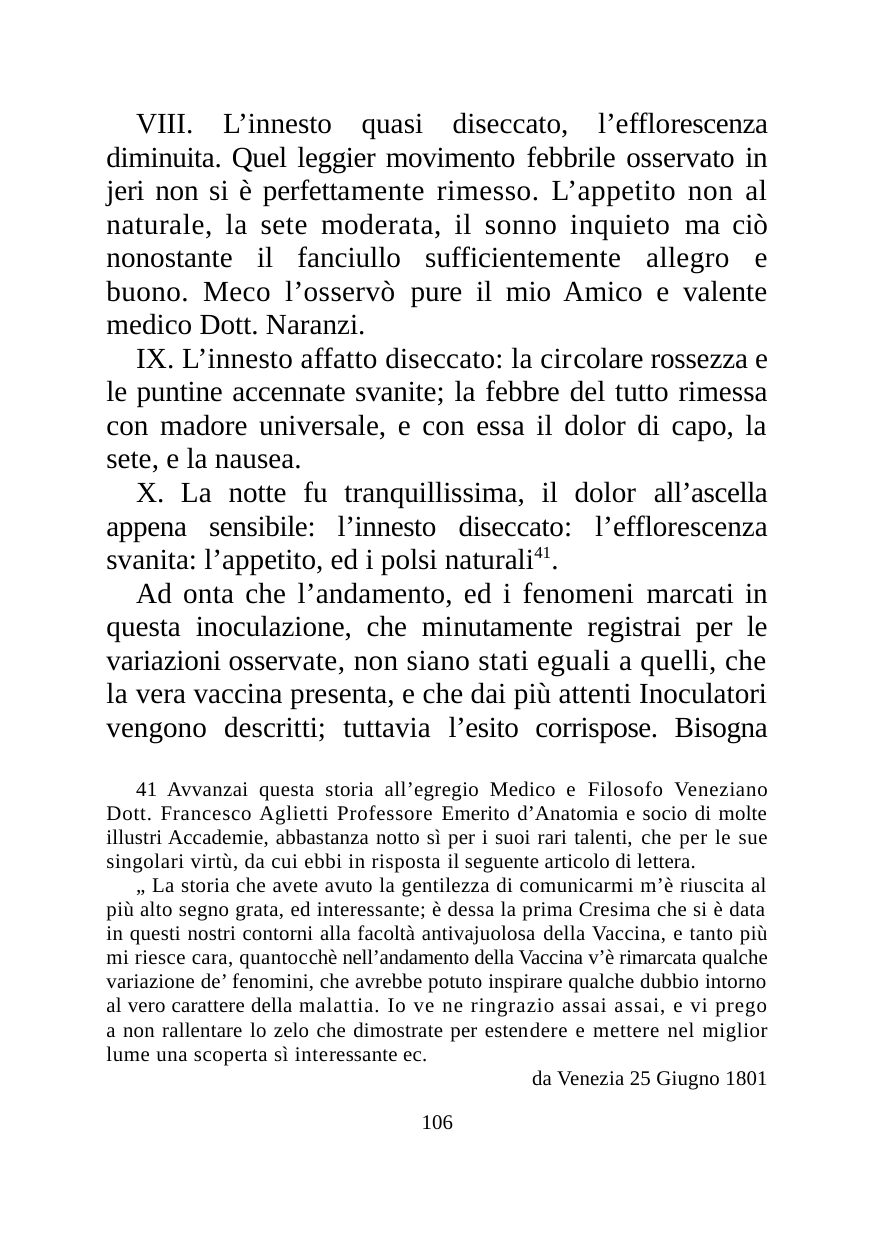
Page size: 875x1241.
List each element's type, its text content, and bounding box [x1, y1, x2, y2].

text da Venezia 25 Giugno 1801 [106, 1066, 768, 1090]
text Avvanzai questa storia all’egregio Medico e Filosofo Veneziano Dott. Francesco Aglietti Professore Emerito d’Anatomia e socio di molte illustri Accademie, abbastanza notto sì per i suoi rari talenti, che per le sue singolari virtù, da cui ebbi in risposta il seguente articolo di lettera. [106, 777, 768, 873]
text IX. L’innesto affatto diseccato: la circolare rossezza e le puntine accennate svanite; la febbre del tutto rimessa con madore universale, e con essa il dolor di capo, la sete, e la nausea. [106, 341, 768, 475]
text X. La notte fu tranquillissima, il dolor all’ascella appena sensibile: l’innesto diseccato: l’efflorescenza svanita: l’appetito, ed i polsi naturali. [106, 475, 768, 576]
text Ad onta che l’andamento, ed i fenomeni marcati in questa inoculazione, che minutamente registrai per le variazioni osservate, non siano stati eguali a quelli, che la vera vaccina presenta, e che dai più attenti Inoculatori vengono descritti; tuttavia l’esito corrispose. Bisogna [106, 576, 768, 743]
text VIII. L’innesto quasi diseccato, l’efflorescenza diminuita. Quel leggier movimento febbrile osservato in jeri non si è perfettamente rimesso. L’appetito non al naturale, la sete moderata, il sonno inquieto ma ciò nonostante il fanciullo sufficientemente allegro e buono. Meco l’osservò pure il mio Amico e valente medico Dott. Naranzi. [106, 106, 768, 341]
text „ La storia che avete avuto la gentilezza di comunicarmi m’è riuscita al più alto segno grata, ed interessante; è dessa la prima Cresima che si è data in questi nostri contorni alla facoltà antivajuolosa della Vaccina, e tanto più mi riesce cara, quantocchè nell’andamento della Vaccina v’è rimarcata qualche variazione de’ fenomini, che avrebbe potuto inspirare qualche dubbio intorno al vero carattere della malattia. Io ve ne ringrazio assai assai, e vi prego a non rallentare lo zelo che dimostrate per estendere e mettere nel miglior lume una scoperta sì interessante ec. [106, 873, 768, 1066]
